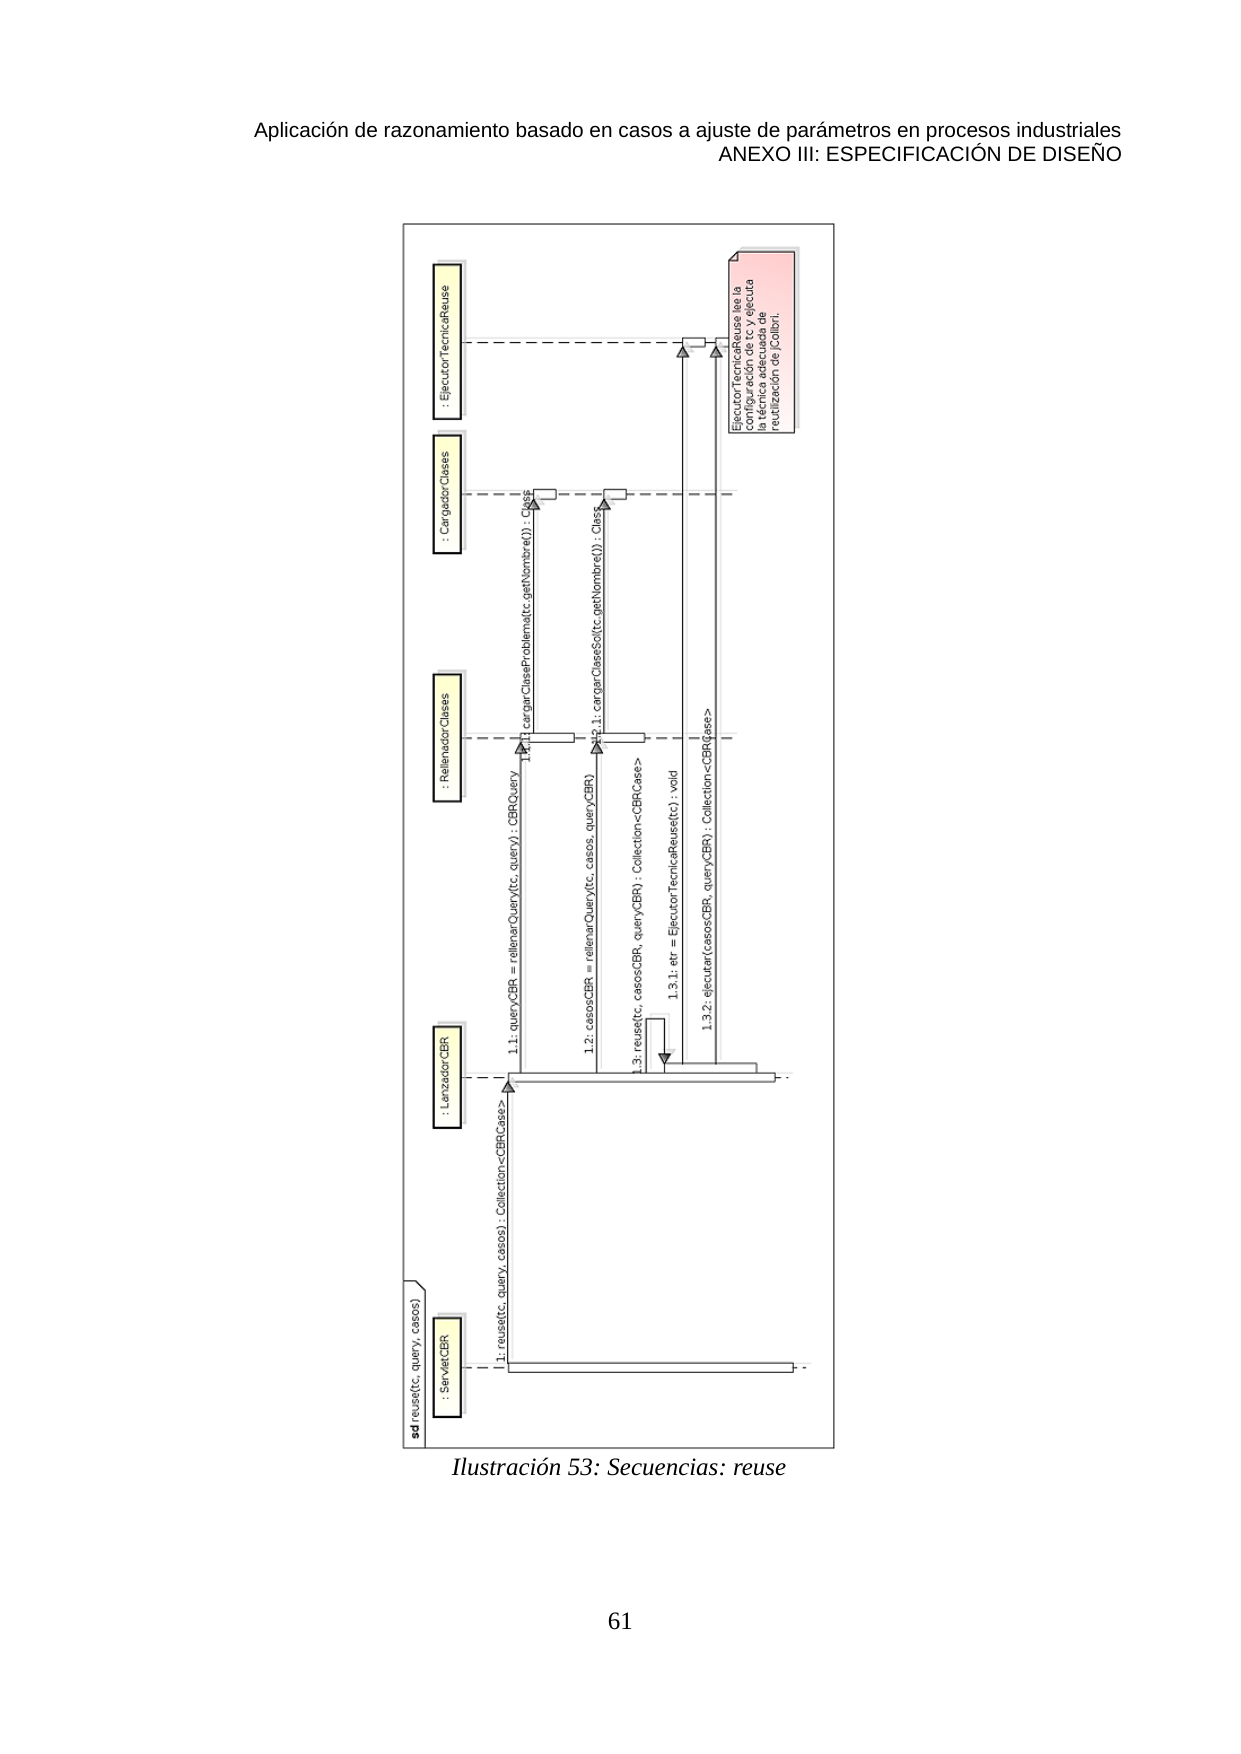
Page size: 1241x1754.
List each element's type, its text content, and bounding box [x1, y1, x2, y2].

text Ilustración 53: Secuencias: reuse [385, 1452, 855, 1480]
picture [401, 219, 839, 1452]
